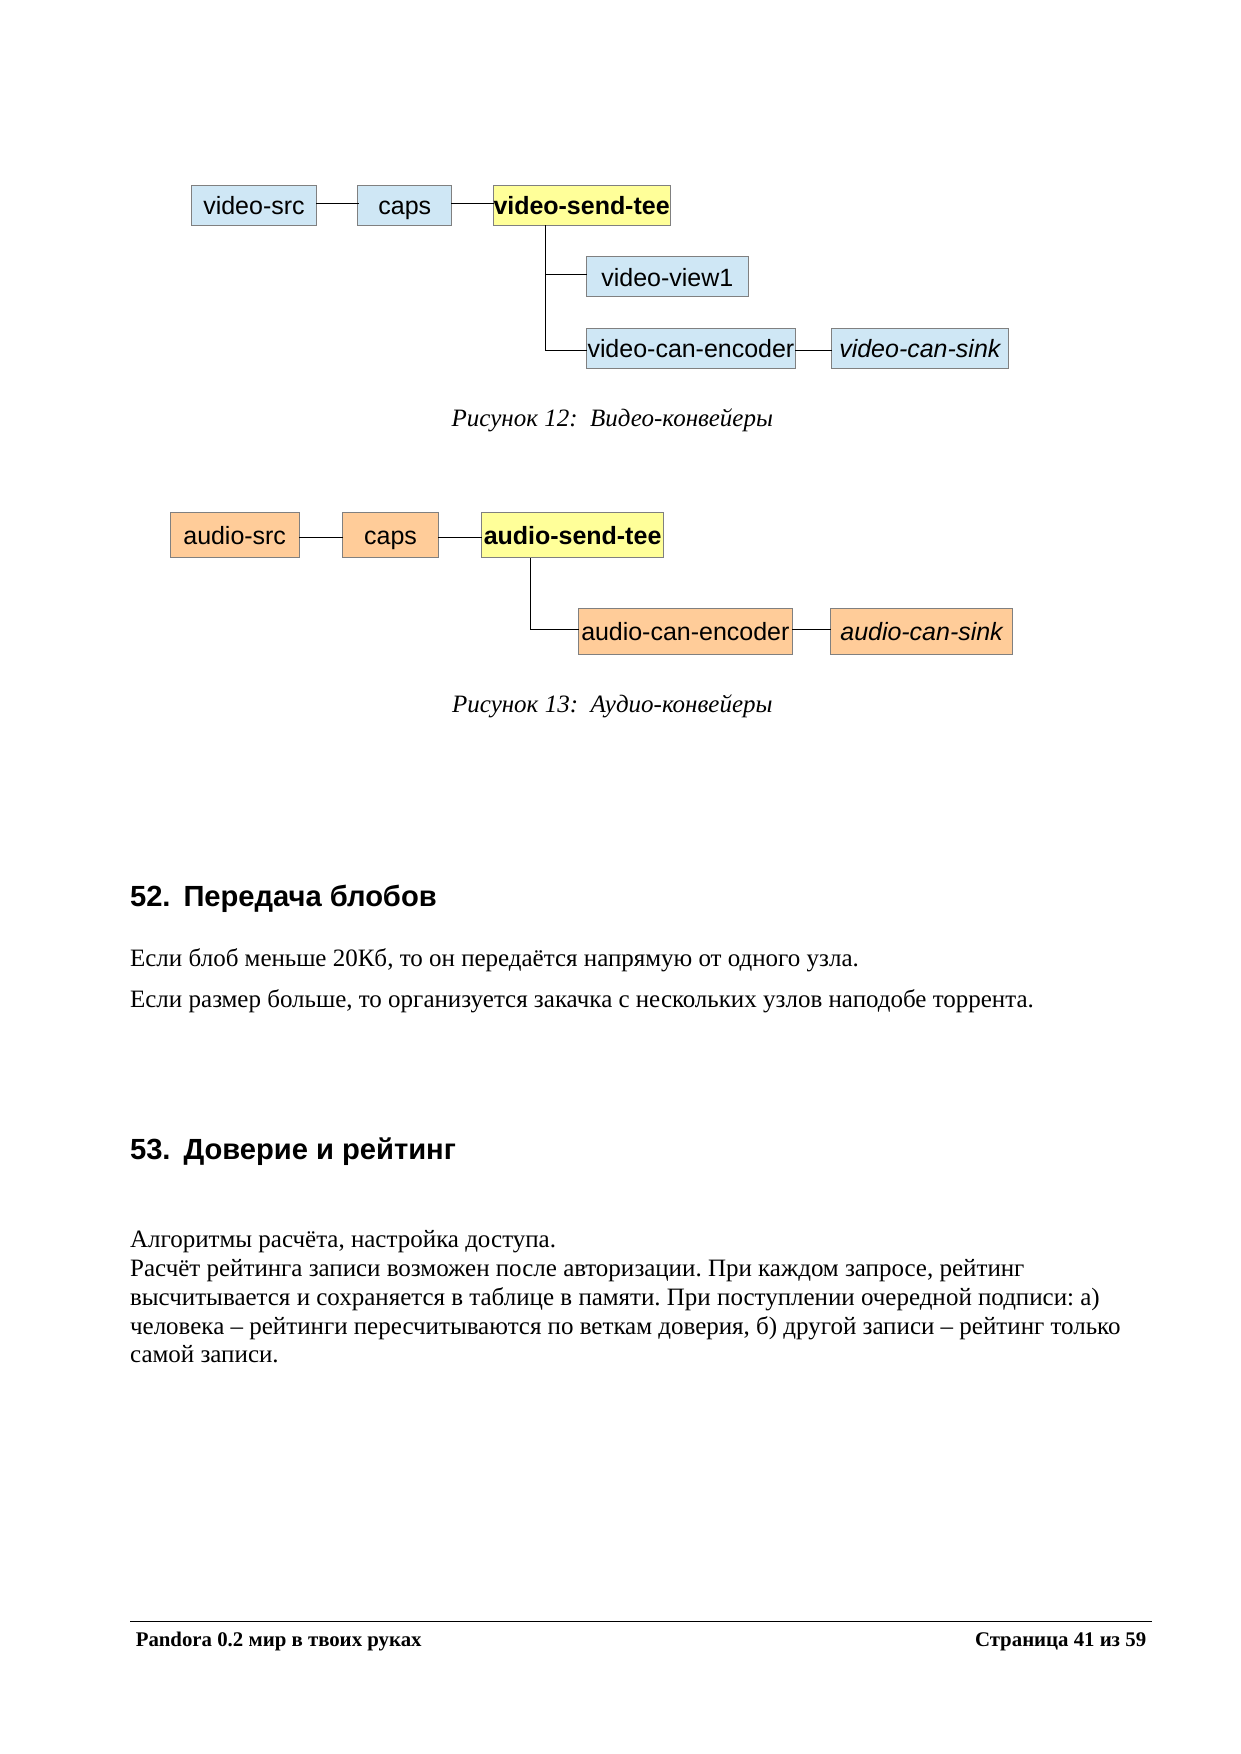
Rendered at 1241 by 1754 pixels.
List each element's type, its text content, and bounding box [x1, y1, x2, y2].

text Рисунок 13: Аудио-конвейеры [127, 689, 1099, 718]
subtitle Доверие и рейтинг [130, 1132, 1152, 1166]
text Если размер больше, то организуется закачка с нескольких узлов наподобе торрента. [130, 984, 1152, 1013]
subtitle Передача блобов [130, 879, 1152, 913]
text Рисунок 12: Видео-конвейеры [127, 403, 1099, 432]
text Алгоритмы расчёта, настройка доступа. [130, 1224, 1152, 1253]
text Если блоб меньше 20Кб, то он передаётся напрямую от одного узла. [130, 943, 1152, 972]
text Расчёт рейтинга записи возможен после авторизации. При каждом запросе, рейтинг высчитывается и сохраняется в таблице в памяти. При поступлении очередной подписи: а) человека – рейтинги пересчитываются по веткам доверия, б) другой записи – рейтинг только самой записи. [130, 1253, 1152, 1368]
